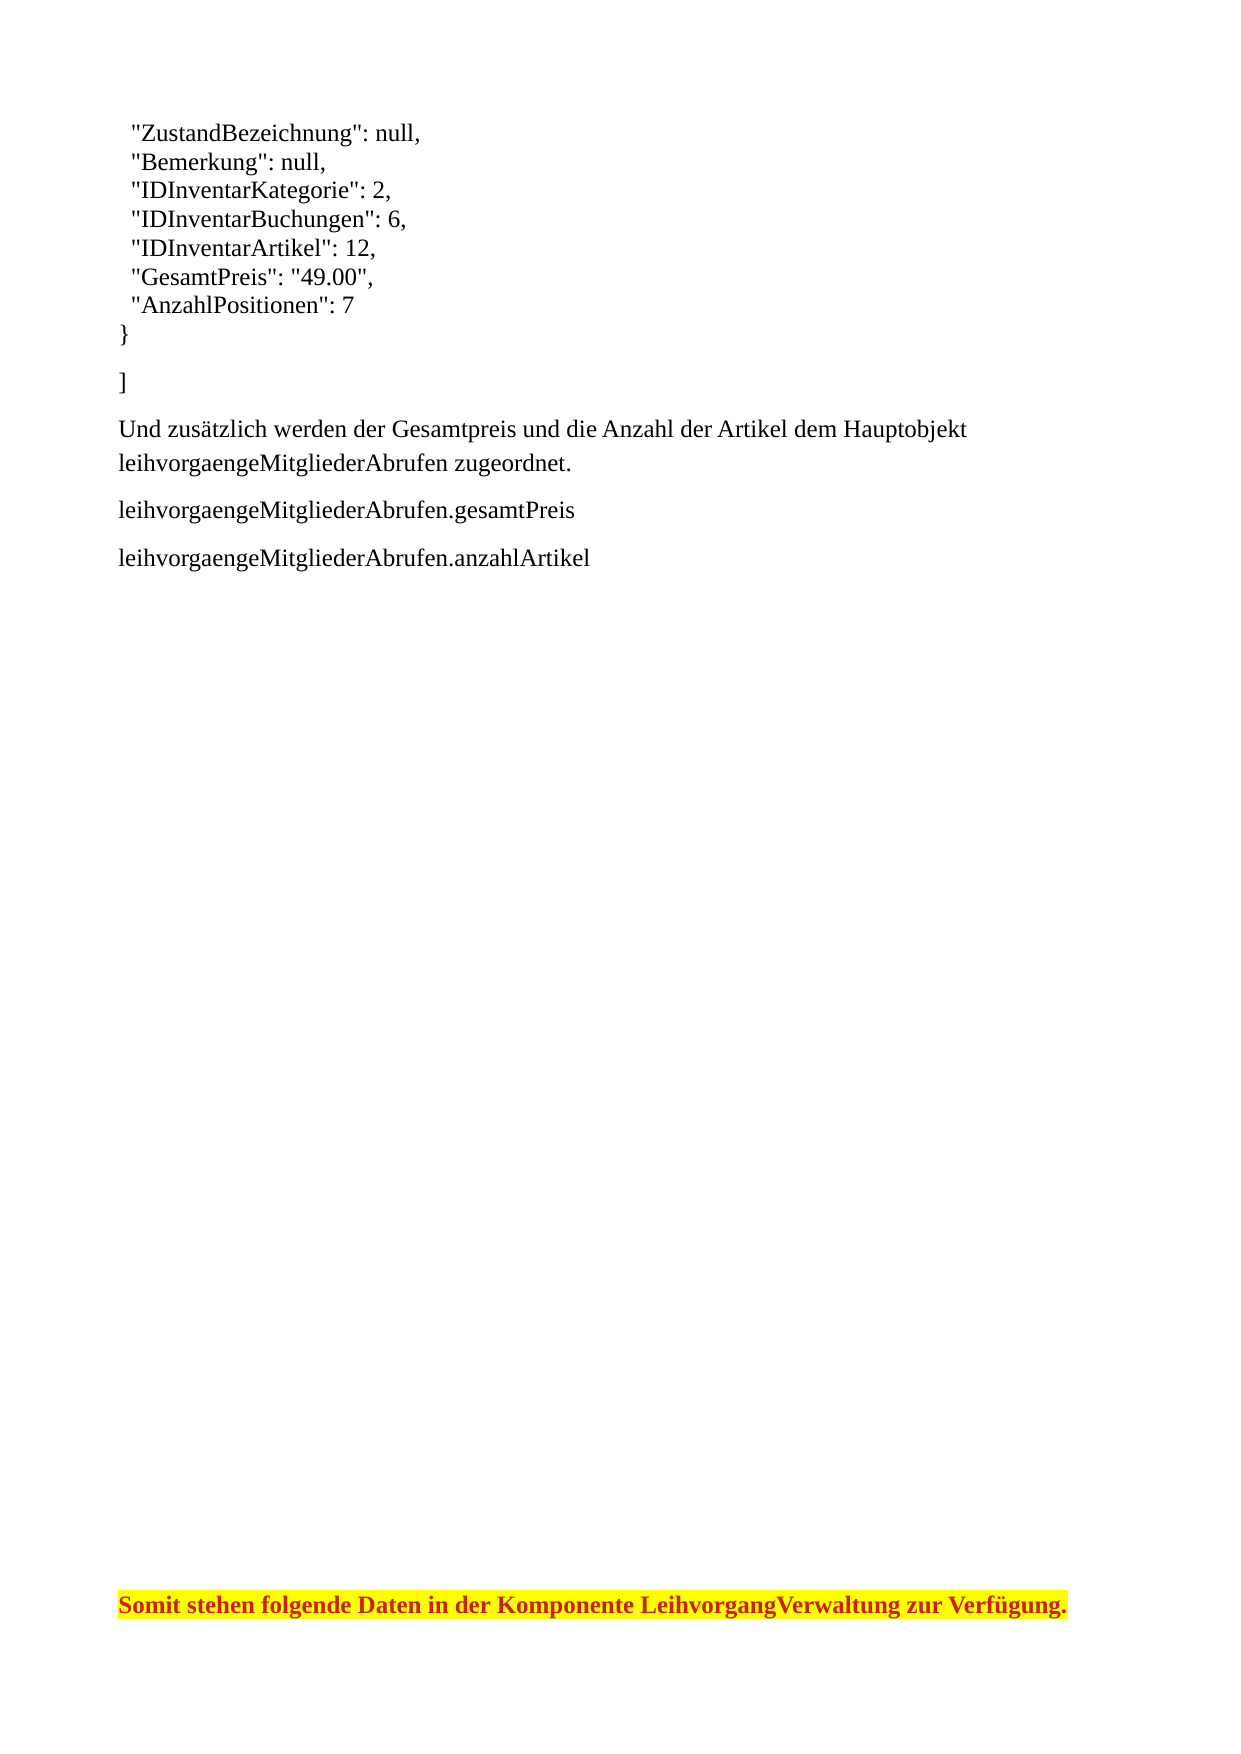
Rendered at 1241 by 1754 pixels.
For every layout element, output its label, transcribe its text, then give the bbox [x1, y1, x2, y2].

text leihvorgaengeMitgliederAbrufen.gesamtPreis [118, 495, 1122, 524]
text Und zusätzlich werden der Gesamtpreis und die Anzahl der Artikel dem Hauptobjekt leihvorgaengeMitgliederAbrufen zugeordnet. [118, 414, 1122, 476]
text Somit stehen folgende Daten in der Komponente LeihvorgangVerwaltung zur Verfügung. [118, 1590, 1122, 1619]
text "GesamtPreis": "49.00", [118, 262, 1122, 291]
text "ZustandBezeichnung": null, [118, 118, 1122, 147]
text ] [118, 367, 1122, 396]
text "IDInventarBuchungen": 6, [118, 204, 1122, 233]
text "IDInventarKategorie": 2, [118, 176, 1122, 204]
text "Bemerkung": null, [118, 147, 1122, 176]
text } [118, 319, 1122, 348]
text "IDInventarArtikel": 12, [118, 233, 1122, 262]
text "AnzahlPositionen": 7 [118, 291, 1122, 319]
text leihvorgaengeMitgliederAbrufen.anzahlArtikel [118, 543, 1122, 572]
